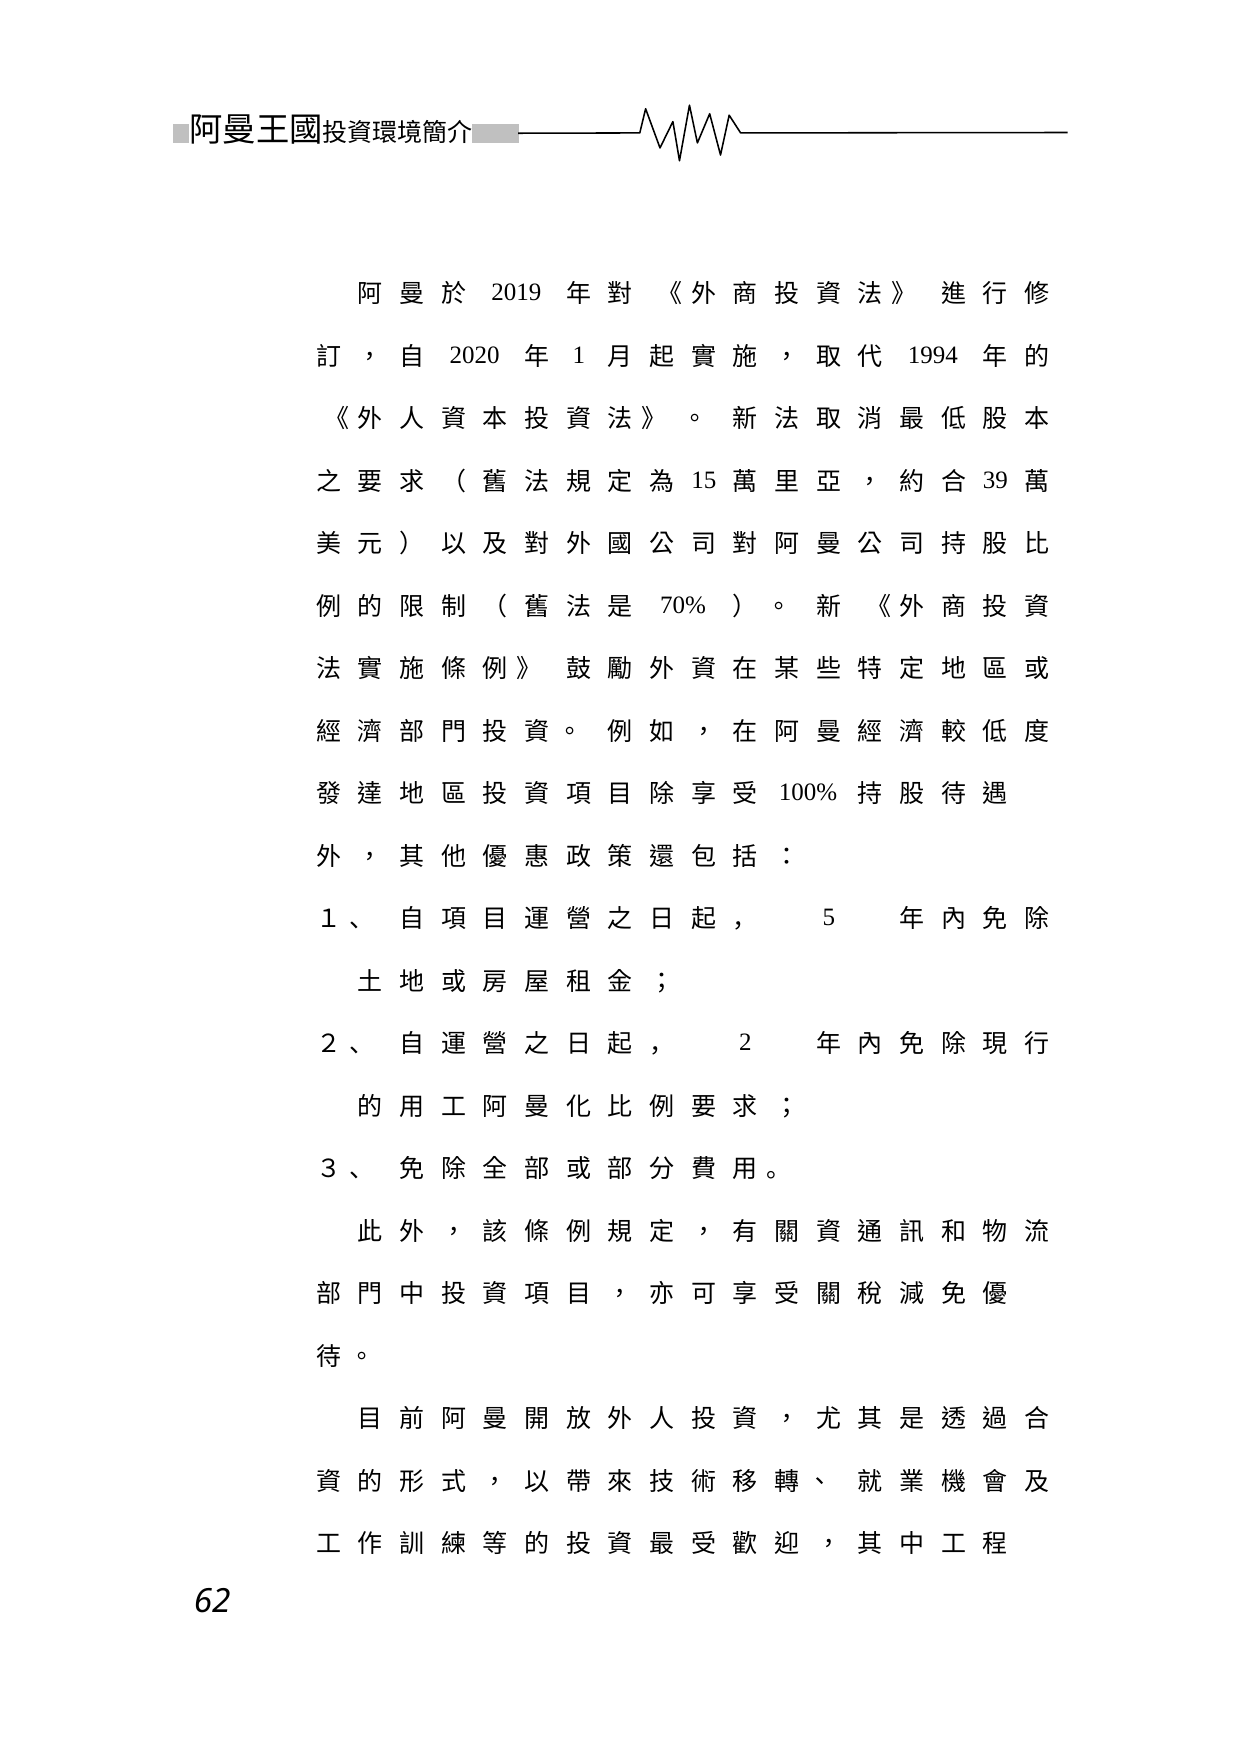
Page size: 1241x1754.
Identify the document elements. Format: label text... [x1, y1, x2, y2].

text 阿曼於2019年對《外商投資法》進行修訂，自2020年1月起實施，取代1994年的《外人資本投資法》。新法取消最低股本之要求（舊法規定為15萬里亞，約合39萬美元）以及對外國公司對阿曼公司持股比例的限制（舊法是70%）。新《外商投資法實施條例》鼓勵外資在某些特定地區或經濟部門投資。例如，在阿曼經濟較低度發達地區投資項目除享受100%持股待遇外，其他優惠政策還包括： [281, 250, 1058, 875]
text ３、免除全部或部分費用。 [281, 1125, 1058, 1188]
text 此外，該條例規定，有關資通訊和物流部門中投資項目，亦可享受關稅減免優待。 [281, 1188, 1058, 1375]
text １、自項目運營之日起，5年內免除土地或房屋租金； [281, 875, 1058, 1000]
text 目前阿曼開放外人投資，尤其是透過合資的形式，以帶來技術移轉、就業機會及工作訓練等的投資最受歡迎，其中工程 [281, 1375, 1058, 1563]
text ２、自運營之日起，2年內免除現行的用工阿曼化比例要求； [281, 1000, 1058, 1125]
